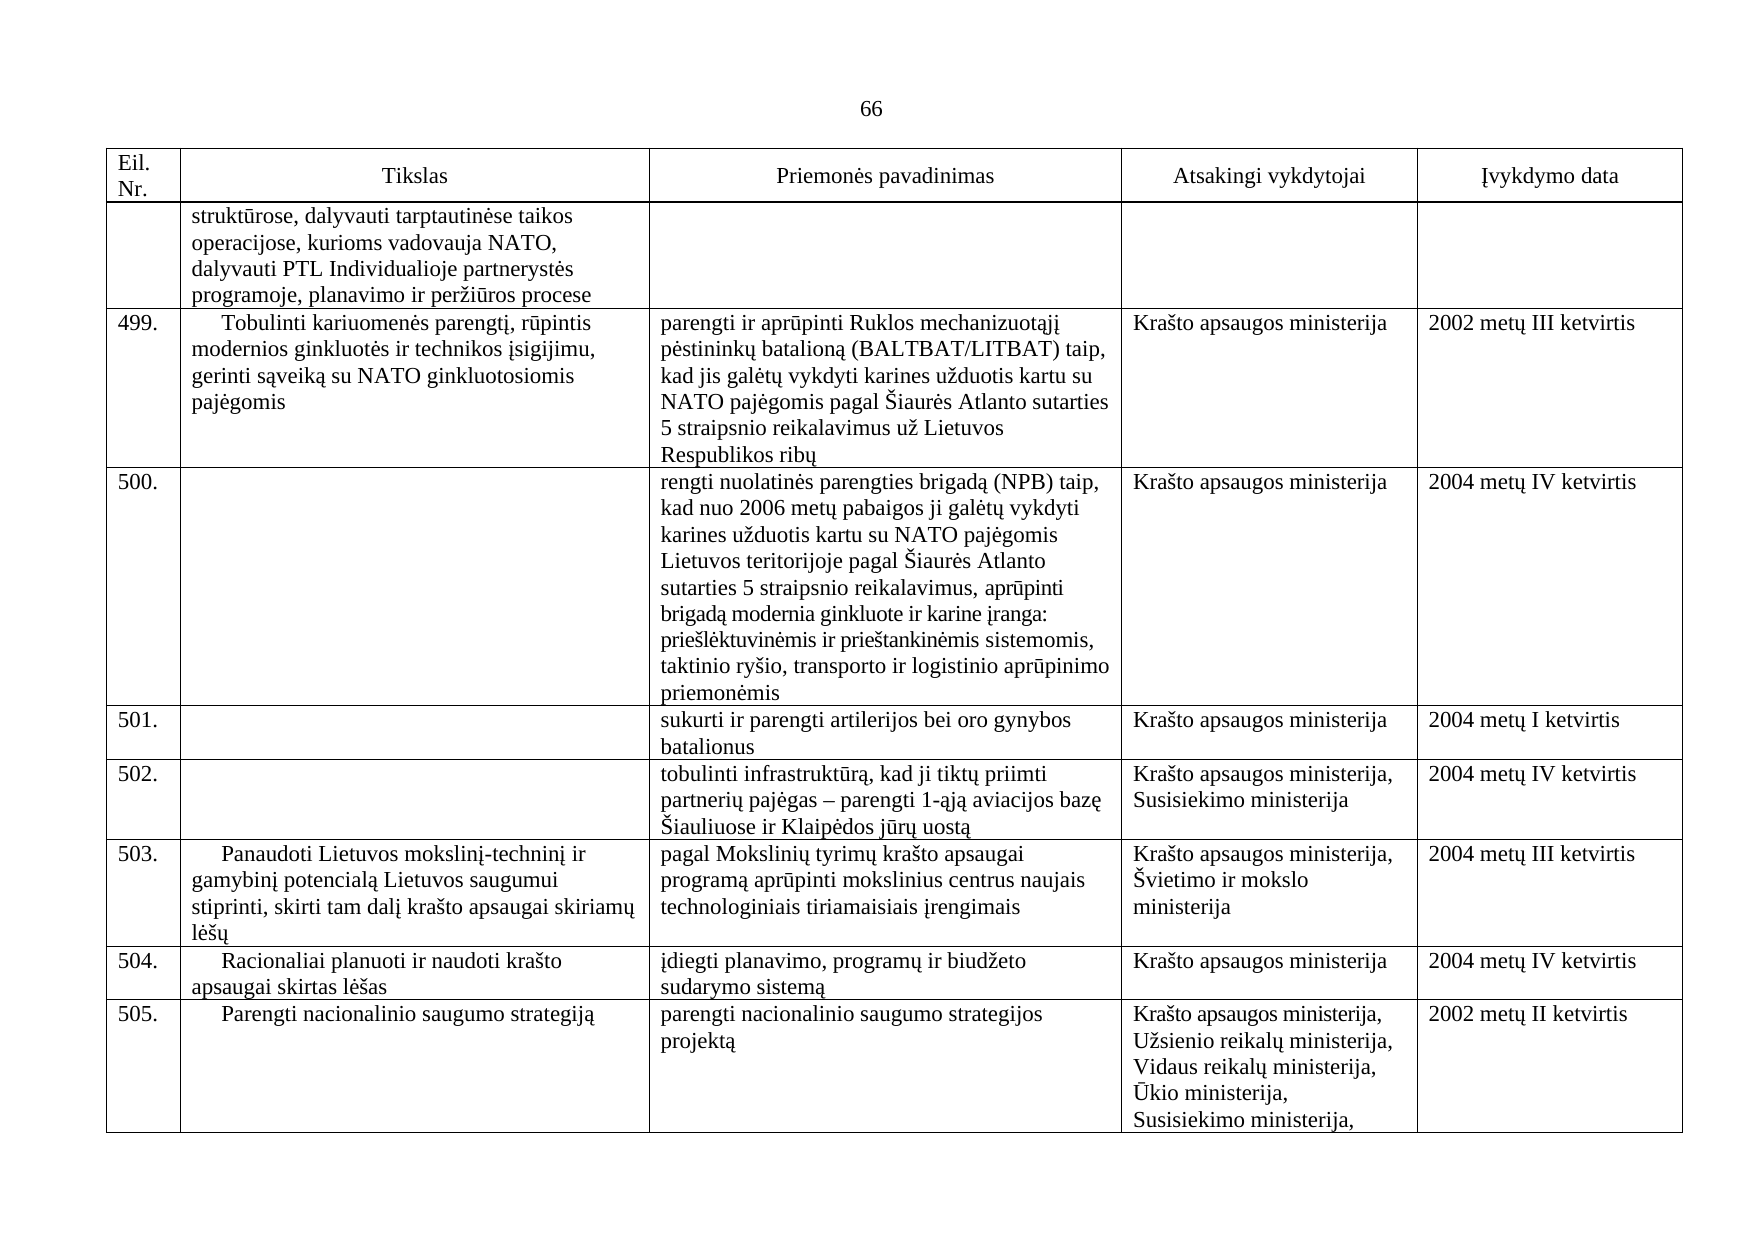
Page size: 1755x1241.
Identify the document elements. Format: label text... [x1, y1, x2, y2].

table_header Atsakingi vykdytojai [1122, 149, 1417, 201]
table_cell [107, 203, 180, 308]
table_cell tobulinti infrastruktūrą, kad ji tiktų priimti partnerių pajėgas – parengti 1-ąją aviacijos bazę Šiauliuose ir Klaipėdos jūrų uostą [650, 760, 1121, 839]
table_header Priemonės pavadinimas [650, 149, 1121, 201]
table_cell Krašto apsaugos ministerija [1122, 468, 1417, 705]
table_cell sukurti ir parengti artilerijos bei oro gynybos batalionus [650, 706, 1121, 759]
table_cell struktūrose, dalyvauti tarptautinėse taikos operacijose, kurioms vadovauja NATO, dalyvauti PTL Individualioje partnerystės programoje, planavimo ir peržiūros procese [181, 203, 649, 308]
table_cell rengti nuolatinės parengties brigadą (NPB) taip, kad nuo 2006 metų pabaigos ji galėtų vykdyti karines užduotis kartu su NATO pajėgomis Lietuvos teritorijoje pagal Šiaurės Atlanto sutarties 5 straipsnio reikalavimus, aprūpinti brigadą modernia ginkluote ir karine įranga: priešlėktuvinėmis ir prieštankinėmis sistemomis, taktinio ryšio, transporto ir logistinio aprūpinimo priemonėmis [650, 468, 1121, 705]
table_cell [107, 947, 180, 999]
table_cell Krašto apsaugos ministerija [1122, 706, 1417, 759]
table_cell [1418, 203, 1682, 308]
table_cell Tobulinti kariuomenės parengtį, rūpintis modernios ginkluotės ir technikos įsigijimu, gerinti sąveiką su NATO ginkluotosiomis pajėgomis [181, 309, 649, 467]
table_header Eil. Nr. [107, 149, 180, 201]
table_cell 2004 metų IV ketvirtis [1418, 760, 1682, 839]
table_cell [107, 840, 180, 946]
table_cell 2004 metų III ketvirtis [1418, 840, 1682, 946]
table_cell [107, 760, 180, 839]
table_cell Krašto apsaugos ministerija, Užsienio reikalų ministerija, Vidaus reikalų ministerija, Ūkio ministerija, Susisiekimo ministerija, [1122, 1000, 1417, 1132]
table_cell 2004 metų IV ketvirtis [1418, 947, 1682, 999]
table_cell 2004 metų IV ketvirtis [1418, 468, 1682, 705]
table_cell [107, 309, 180, 467]
table_cell parengti nacionalinio saugumo strategijos projektą [650, 1000, 1121, 1132]
table_cell parengti ir aprūpinti Ruklos mechanizuotąjį pėstininkų batalioną (BALTBAT/LITBAT) taip, kad jis galėtų vykdyti karines užduotis kartu su NATO pajėgomis pagal Šiaurės Atlanto sutarties 5 straipsnio reikalavimus už Lietuvos Respublikos ribų [650, 309, 1121, 467]
table_cell [181, 760, 649, 839]
table_cell Krašto apsaugos ministerija, Švietimo ir mokslo ministerija [1122, 840, 1417, 946]
table_cell [107, 468, 180, 705]
table_cell [181, 468, 649, 705]
table_cell 2002 metų III ketvirtis [1418, 309, 1682, 467]
table_cell Parengti nacionalinio saugumo strategiją [181, 1000, 649, 1132]
table_cell [650, 203, 1121, 308]
table_header Tikslas [181, 149, 649, 201]
table_cell 2002 metų II ketvirtis [1418, 1000, 1682, 1132]
table_cell [181, 706, 649, 759]
table_cell [1122, 203, 1417, 308]
table_cell Krašto apsaugos ministerija [1122, 309, 1417, 467]
table_cell Panaudoti Lietuvos mokslinį-techninį ir gamybinį potencialą Lietuvos saugumui stiprinti, skirti tam dalį krašto apsaugai skiriamų lėšų [181, 840, 649, 946]
table_cell Krašto apsaugos ministerija [1122, 947, 1417, 999]
table_cell pagal Mokslinių tyrimų krašto apsaugai programą aprūpinti mokslinius centrus naujais technologiniais tiriamaisiais įrengimais [650, 840, 1121, 946]
table_cell Krašto apsaugos ministerija, Susisiekimo ministerija [1122, 760, 1417, 839]
table_cell Racionaliai planuoti ir naudoti krašto apsaugai skirtas lėšas [181, 947, 649, 999]
table_cell 2004 metų I ketvirtis [1418, 706, 1682, 759]
table_cell [107, 1000, 180, 1132]
table_cell įdiegti planavimo, programų ir biudžeto sudarymo sistemą [650, 947, 1121, 999]
table_cell [107, 706, 180, 759]
table_header Įvykdymo data [1418, 149, 1682, 201]
